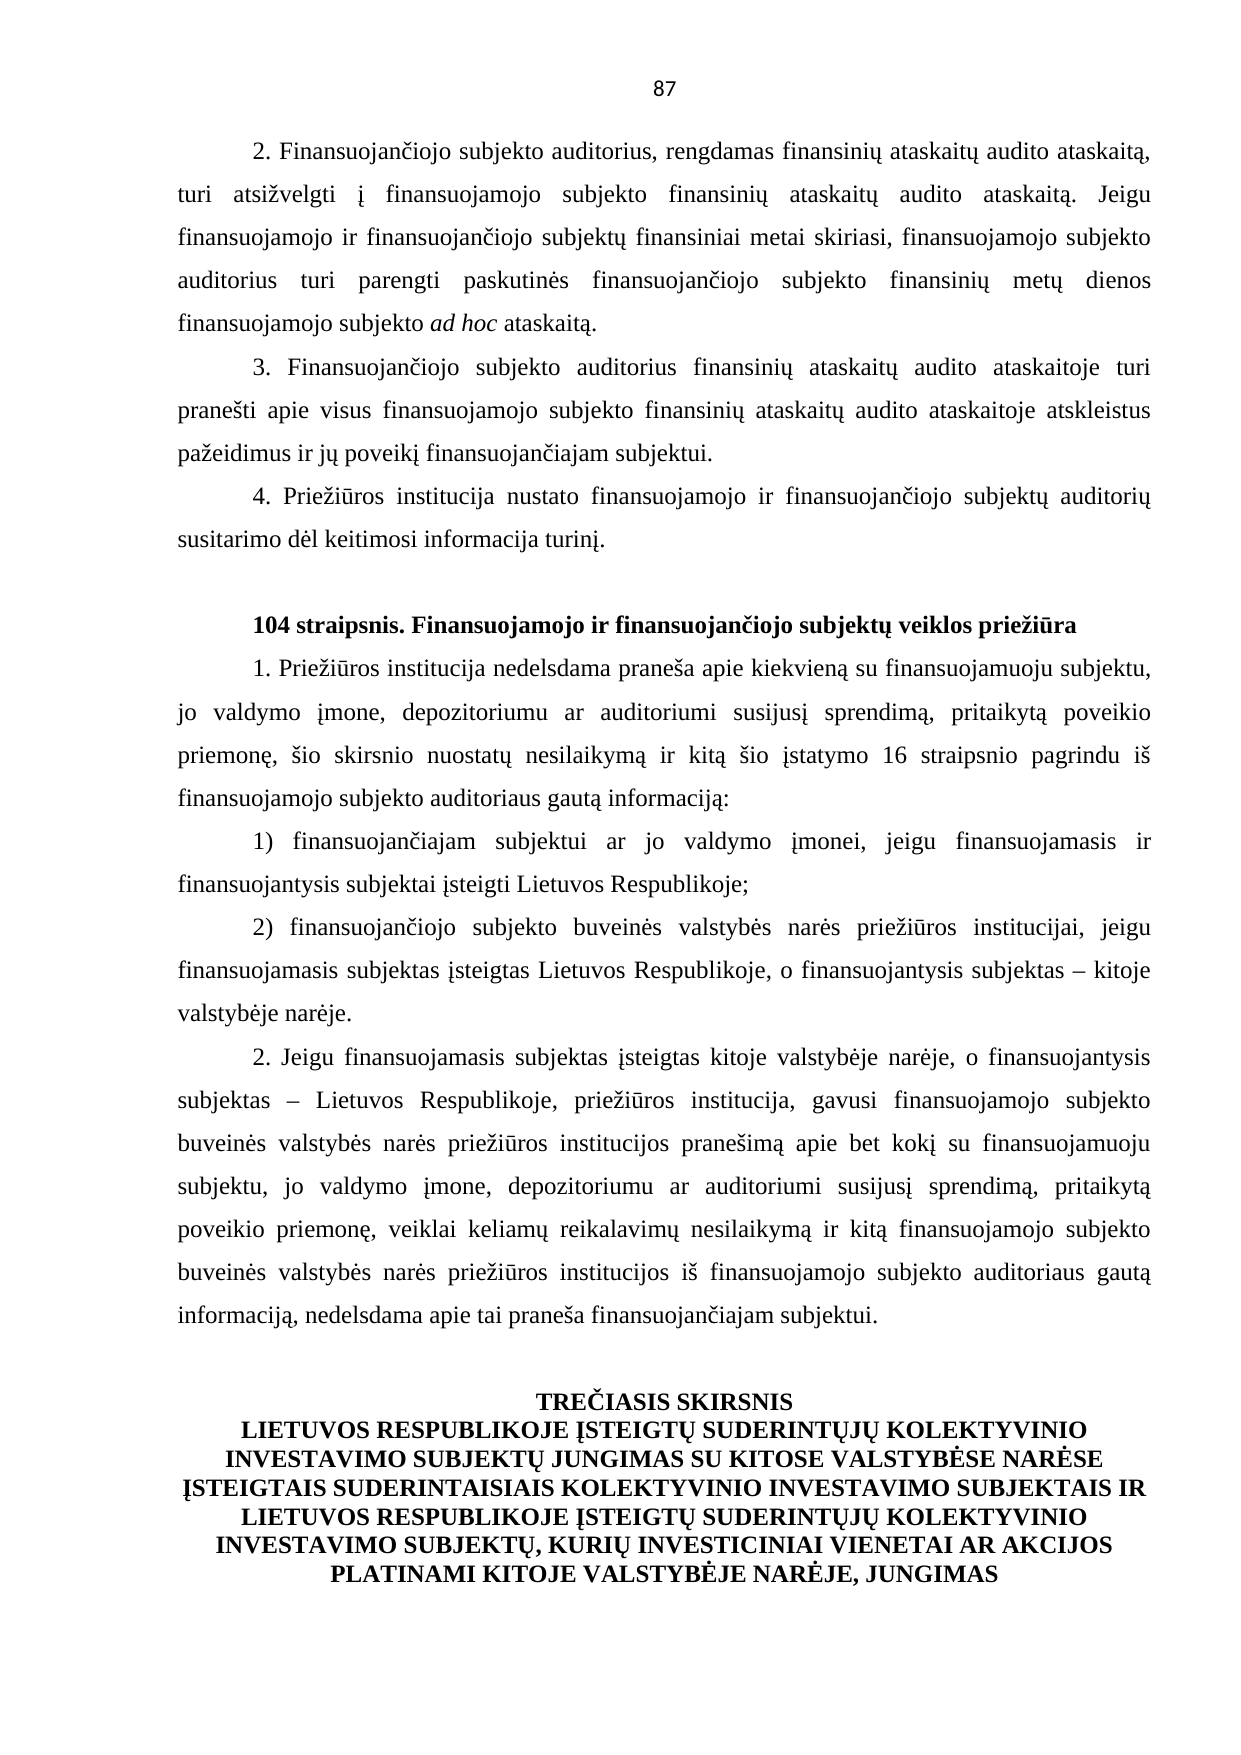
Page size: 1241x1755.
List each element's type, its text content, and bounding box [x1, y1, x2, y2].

text 104 straipsnis. Finansuojamojo ir finansuojančiojo subjektų veiklos priežiūra [252, 610, 1152, 639]
text 1. Priežiūros institucija nedelsdama praneša apie kiekvieną su finansuojamuoju subjektu, jo valdymo įmone, depozitoriumu ar auditoriumi susijusį sprendimą, pritaikytą poveikio priemonę, šio skirsnio nuostatų nesilaikymą ir kitą šio įstatymo 16 straipsnio pagrindu iš finansuojamojo subjekto auditoriaus gautą informaciją: [177, 653, 1152, 812]
text 4. Priežiūros institucija nustato finansuojamojo ir finansuojančiojo subjektų auditorių susitarimo dėl keitimosi informacija turinį. [177, 481, 1152, 553]
text 3. Finansuojančiojo subjekto auditorius finansinių ataskaitų audito ataskaitoje turi pranešti apie visus finansuojamojo subjekto finansinių ataskaitų audito ataskaitoje atskleistus pažeidimus ir jų poveikį finansuojančiajam subjektui. [177, 352, 1152, 467]
text TREČIASIS SKIRSNIS [177, 1387, 1152, 1415]
text 2) finansuojančiojo subjekto buveinės valstybės narės priežiūros institucijai, jeigu finansuojamasis subjektas įsteigtas Lietuvos Respublikoje, o finansuojantysis subjektas – kitoje valstybėje narėje. [177, 912, 1152, 1027]
text LIETUVOS RESPUBLIKOJE ĮSTEIGTŲ SUDERINTŲJŲ KOLEKTYVINIO INVESTAVIMO SUBJEKTŲ JUNGIMAS SU KITOSE VALSTYBĖSE NARĖSE ĮSTEIGTAIS SUDERINTAISIAIS KOLEKTYVINIO INVESTAVIMO SUBJEKTAIS IR LIETUVOS RESPUBLIKOJE ĮSTEIGTŲ SUDERINTŲJŲ KOLEKTYVINIO INVESTAVIMO SUBJEKTŲ, KURIŲ INVESTICINIAI VIENETAI AR AKCIJOS PLATINAMI KITOJE VALSTYBĖJE NARĖJE, JUNGIMAS [177, 1415, 1152, 1588]
text 2. Finansuojančiojo subjekto auditorius, rengdamas finansinių ataskaitų audito ataskaitą, turi atsižvelgti į finansuojamojo subjekto finansinių ataskaitų audito ataskaitą. Jeigu finansuojamojo ir finansuojančiojo subjektų finansiniai metai skiriasi, finansuojamojo subjekto auditorius turi parengti paskutinės finansuojančiojo subjekto finansinių metų dienos finansuojamojo subjekto ad hoc ataskaitą. [177, 136, 1152, 337]
text 1) finansuojančiajam subjektui ar jo valdymo įmonei, jeigu finansuojamasis ir finansuojantysis subjektai įsteigti Lietuvos Respublikoje; [177, 826, 1152, 898]
text 2. Jeigu finansuojamasis subjektas įsteigtas kitoje valstybėje narėje, o finansuojantysis subjektas – Lietuvos Respublikoje, priežiūros institucija, gavusi finansuojamojo subjekto buveinės valstybės narės priežiūros institucijos pranešimą apie bet kokį su finansuojamuoju subjektu, jo valdymo įmone, depozitoriumu ar auditoriumi susijusį sprendimą, pritaikytą poveikio priemonę, veiklai keliamų reikalavimų nesilaikymą ir kitą finansuojamojo subjekto buveinės valstybės narės priežiūros institucijos iš finansuojamojo subjekto auditoriaus gautą informaciją, nedelsdama apie tai praneša finansuojančiajam subjektui. [177, 1042, 1152, 1329]
